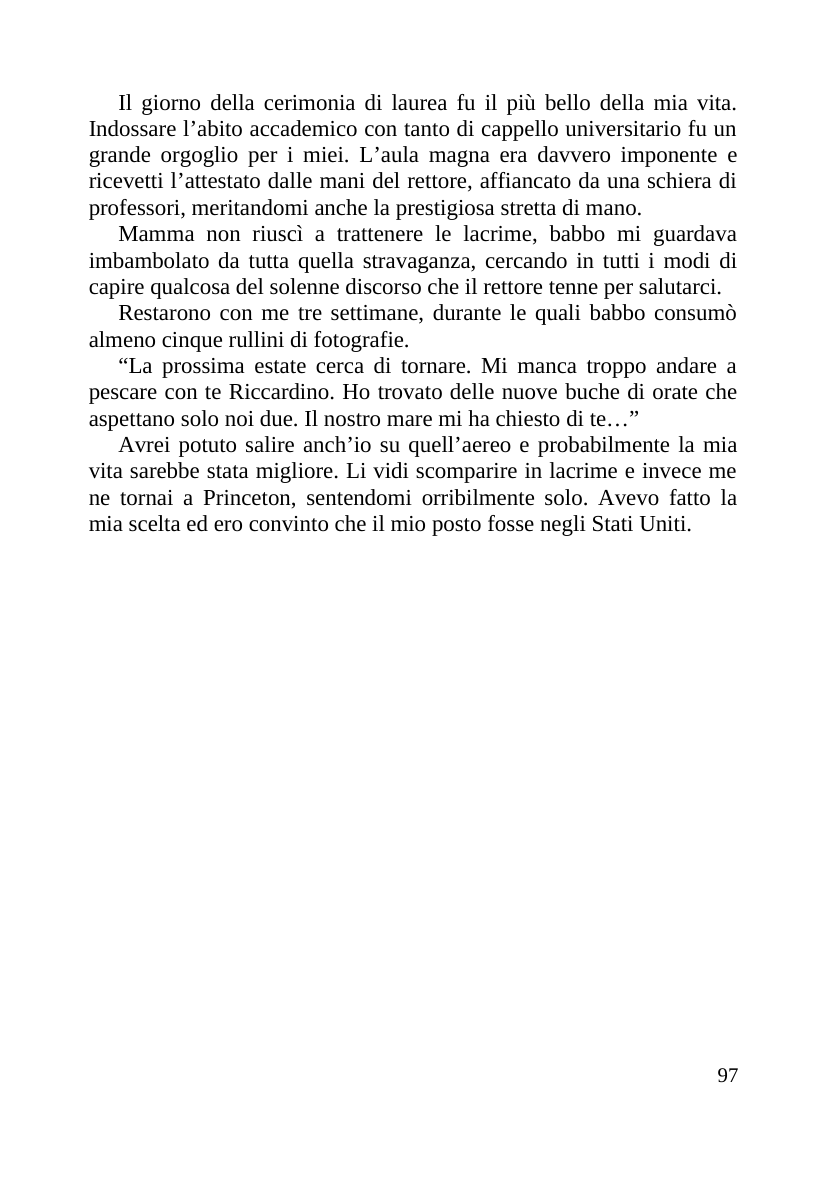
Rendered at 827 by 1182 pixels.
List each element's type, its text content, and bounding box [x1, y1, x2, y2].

text “La prossima estate cerca di tornare. Mi manca troppo andare a pescare con te Riccardino. Ho trovato delle nuove buche di orate che aspettano solo noi due. Il nostro mare mi ha chiesto di te…” [88, 352, 738, 431]
text Restarono con me tre settimane, durante le quali babbo consumò almeno cinque rullini di fotografie. [88, 299, 738, 352]
text Avrei potuto salire anch’io su quell’aereo e probabilmente la mia vita sarebbe stata migliore. Li vidi scomparire in lacrime e invece me ne tornai a Princeton, sentendomi orribilmente solo. Avevo fatto la mia scelta ed ero convinto che il mio posto fosse negli Stati Uniti. [88, 431, 738, 537]
text Il giorno della cerimonia di laurea fu il più bello della mia vita. Indossare l’abito accademico con tanto di cappello universitario fu un grande orgoglio per i miei. L’aula magna era davvero imponente e ricevetti l’attestato dalle mani del rettore, affiancato da una schiera di professori, meritandomi anche la prestigiosa stretta di mano. [88, 88, 738, 220]
text Mamma non riuscì a trattenere le lacrime, babbo mi guardava imbambolato da tutta quella stravaganza, cercando in tutti i modi di capire qualcosa del solenne discorso che il rettore tenne per salutarci. [88, 220, 738, 299]
